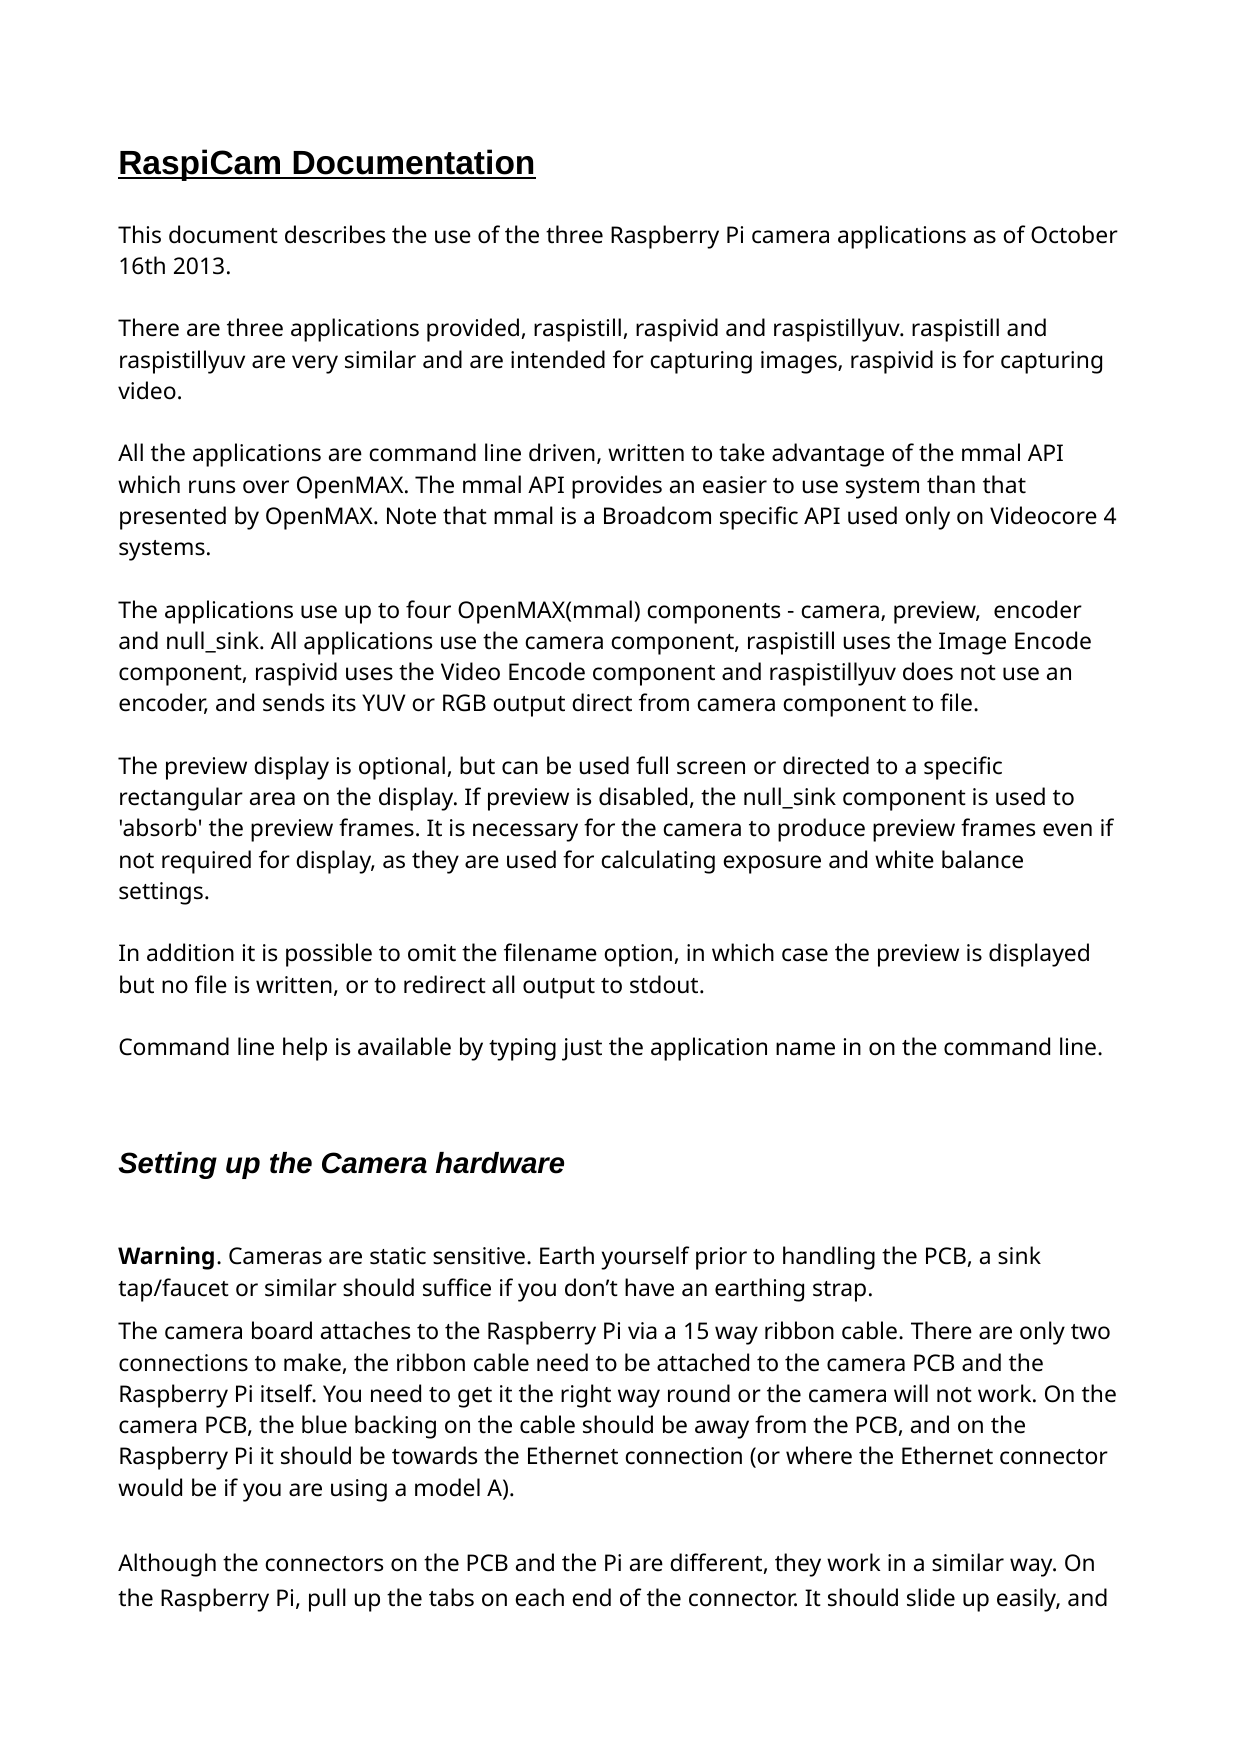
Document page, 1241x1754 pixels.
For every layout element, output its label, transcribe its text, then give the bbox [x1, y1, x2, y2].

subtitle RaspiCam Documentation [118, 143, 1122, 182]
text The applications use up to four OpenMAX(mmal) components - camera, preview, encoder and null_sink. All applications use the camera component, raspistill uses the Image Encode component, raspivid uses the Video Encode component and raspistillyuv does not use an encoder, and sends its YUV or RGB output direct from camera component to file. [118, 593, 1122, 718]
text In addition it is possible to omit the filename option, in which case the preview is displayed but no file is written, or to redirect all output to stdout. [118, 937, 1122, 1000]
text There are three applications provided, raspistill, raspivid and raspistillyuv. raspistill and raspistillyuv are very similar and are intended for capturing images, raspivid is for capturing video. [118, 312, 1122, 406]
text All the applications are command line driven, written to take advantage of the mmal API which runs over OpenMAX. The mmal API provides an easier to use system than that presented by OpenMAX. Note that mmal is a Broadcom specific API used only on Videocore 4 systems. [118, 437, 1122, 562]
text Command line help is available by typing just the application name in on the command line. [118, 1031, 1122, 1062]
text This document describes the use of the three Raspberry Pi camera applications as of October 16th 2013. [118, 218, 1122, 281]
text The camera board attaches to the Raspberry Pi via a 15 way ribbon cable. There are only two connections to make, the ribbon cable need to be attached to the camera PCB and the Raspberry Pi itself. You need to get it the right way round or the camera will not work. On the camera PCB, the blue backing on the cable should be away from the PCB, and on the Raspberry Pi it should be towards the Ethernet connection (or where the Ethernet connector would be if you are using a model A). [118, 1315, 1122, 1503]
text Although the connectors on the PCB and the Pi are different, they work in a similar way. On the Raspberry Pi, pull up the tabs on each end of the connector. It should slide up easily, and [118, 1546, 1122, 1613]
text The preview display is optional, but can be used full screen or directed to a specific rectangular area on the display. If preview is disabled, the null_sink component is used to 'absorb' the preview frames. It is necessary for the camera to produce preview frames even if not required for display, as they are used for calculating exposure and white balance settings. [118, 750, 1122, 906]
subtitle Setting up the Camera hardware [118, 1146, 1122, 1179]
text Warning. Cameras are static sensitive. Earth yourself prior to handling the PCB, a sink tap/faucet or similar should suffice if you don’t have an earthing strap. [118, 1240, 1122, 1303]
